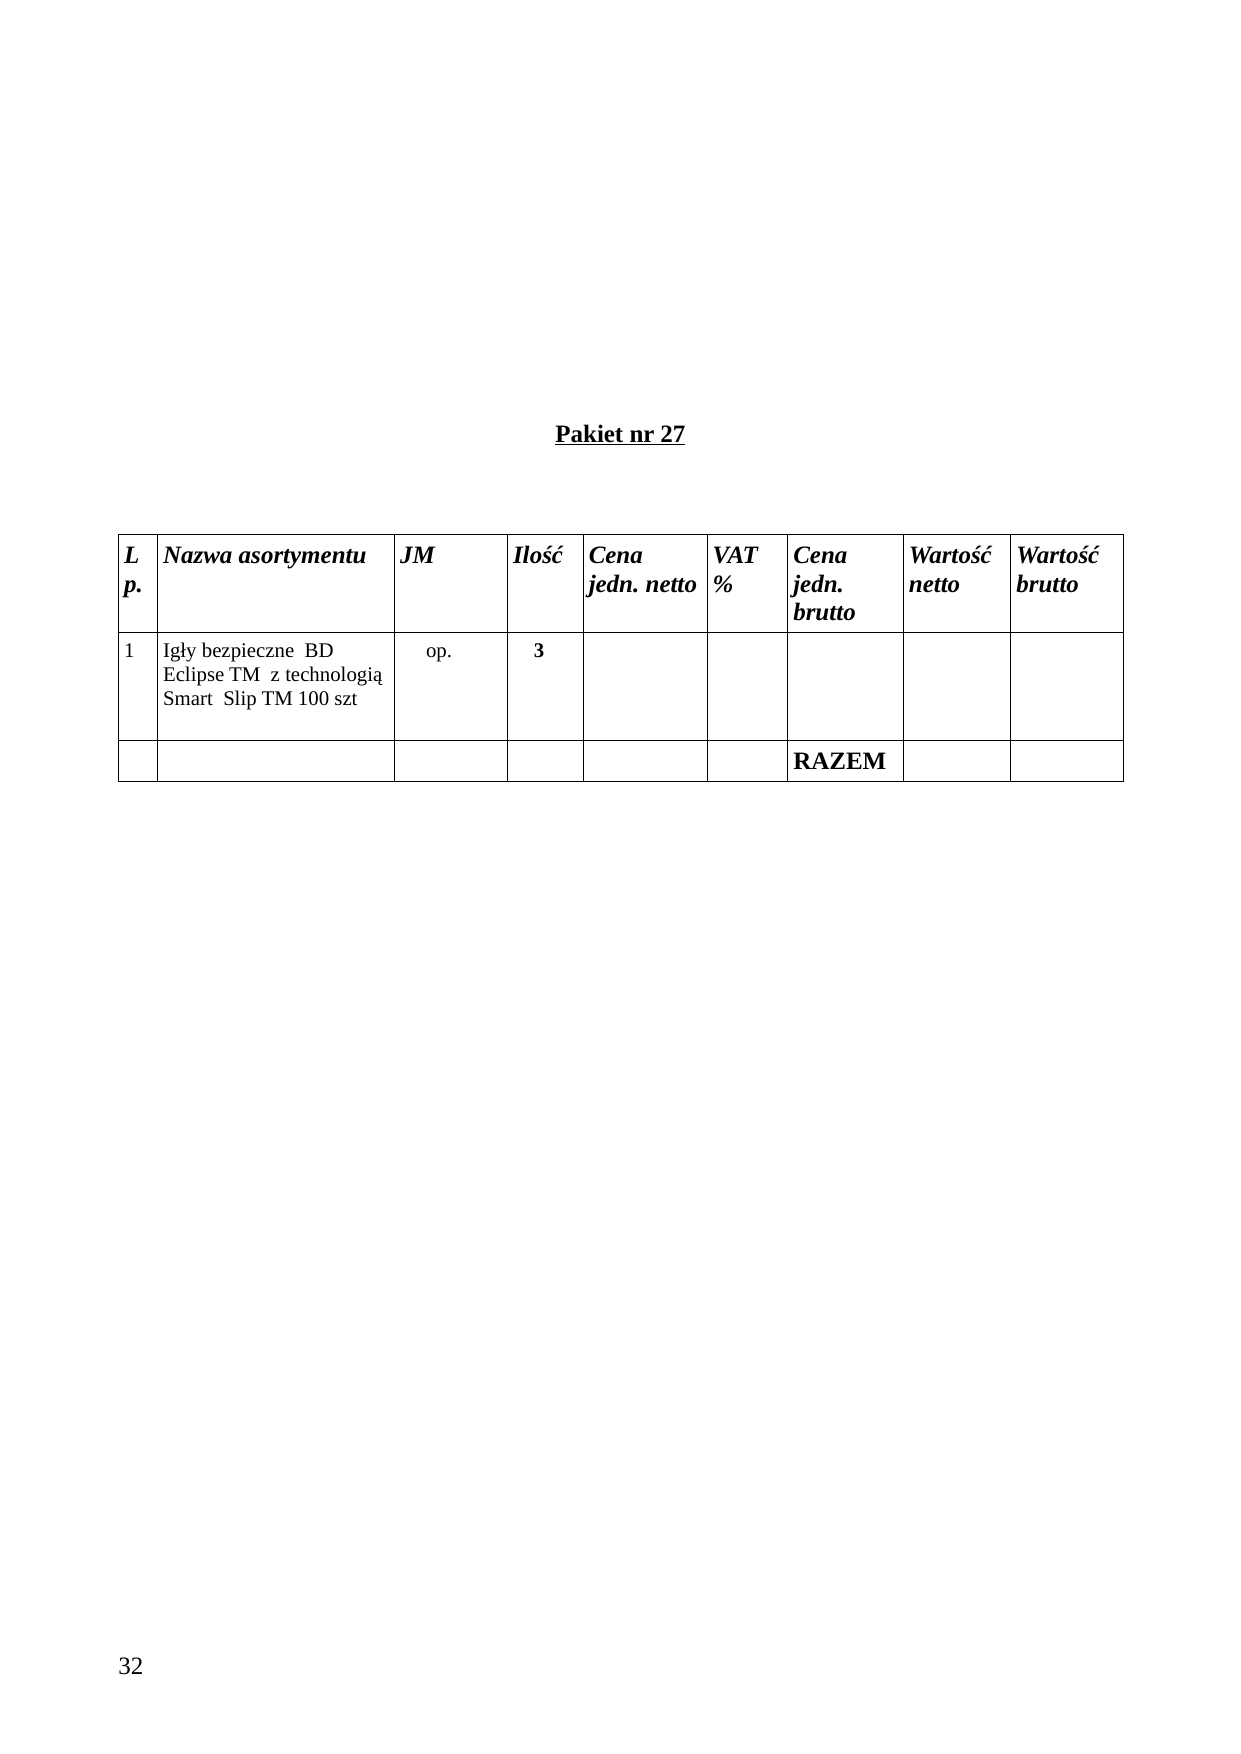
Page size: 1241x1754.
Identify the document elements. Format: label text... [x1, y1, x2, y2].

table_cell op. [395, 633, 507, 740]
table_cell [788, 633, 903, 740]
table_cell Igły bezpieczne BD Eclipse TM z technologią Smart Slip TM 100 szt [158, 633, 394, 740]
table_cell [1011, 633, 1123, 740]
table_header Wartość netto [904, 535, 1010, 632]
table_cell [158, 741, 394, 781]
table_header Wartość brutto [1011, 535, 1123, 632]
table_header VAT % [708, 535, 787, 632]
text Pakiet nr 27 [118, 419, 1122, 447]
table_header Cena jedn. netto [584, 535, 707, 632]
table_header Ilość [508, 535, 583, 632]
table_cell [508, 741, 583, 781]
table_cell [1011, 741, 1123, 781]
table_cell [584, 741, 707, 781]
table_cell [395, 741, 507, 781]
table_cell 1 [119, 633, 157, 740]
table_cell RAZEM [788, 741, 903, 781]
table_header Lp. [119, 535, 157, 632]
table_cell 3 [508, 633, 583, 740]
table_cell [584, 633, 707, 740]
table_cell [708, 741, 787, 781]
table_header JM [395, 535, 507, 632]
table_cell [904, 741, 1010, 781]
table_cell [708, 633, 787, 740]
table_header Cena jedn. brutto [788, 535, 903, 632]
table_header Nazwa asortymentu [158, 535, 394, 632]
table_cell [904, 633, 1010, 740]
table_cell [119, 741, 157, 781]
